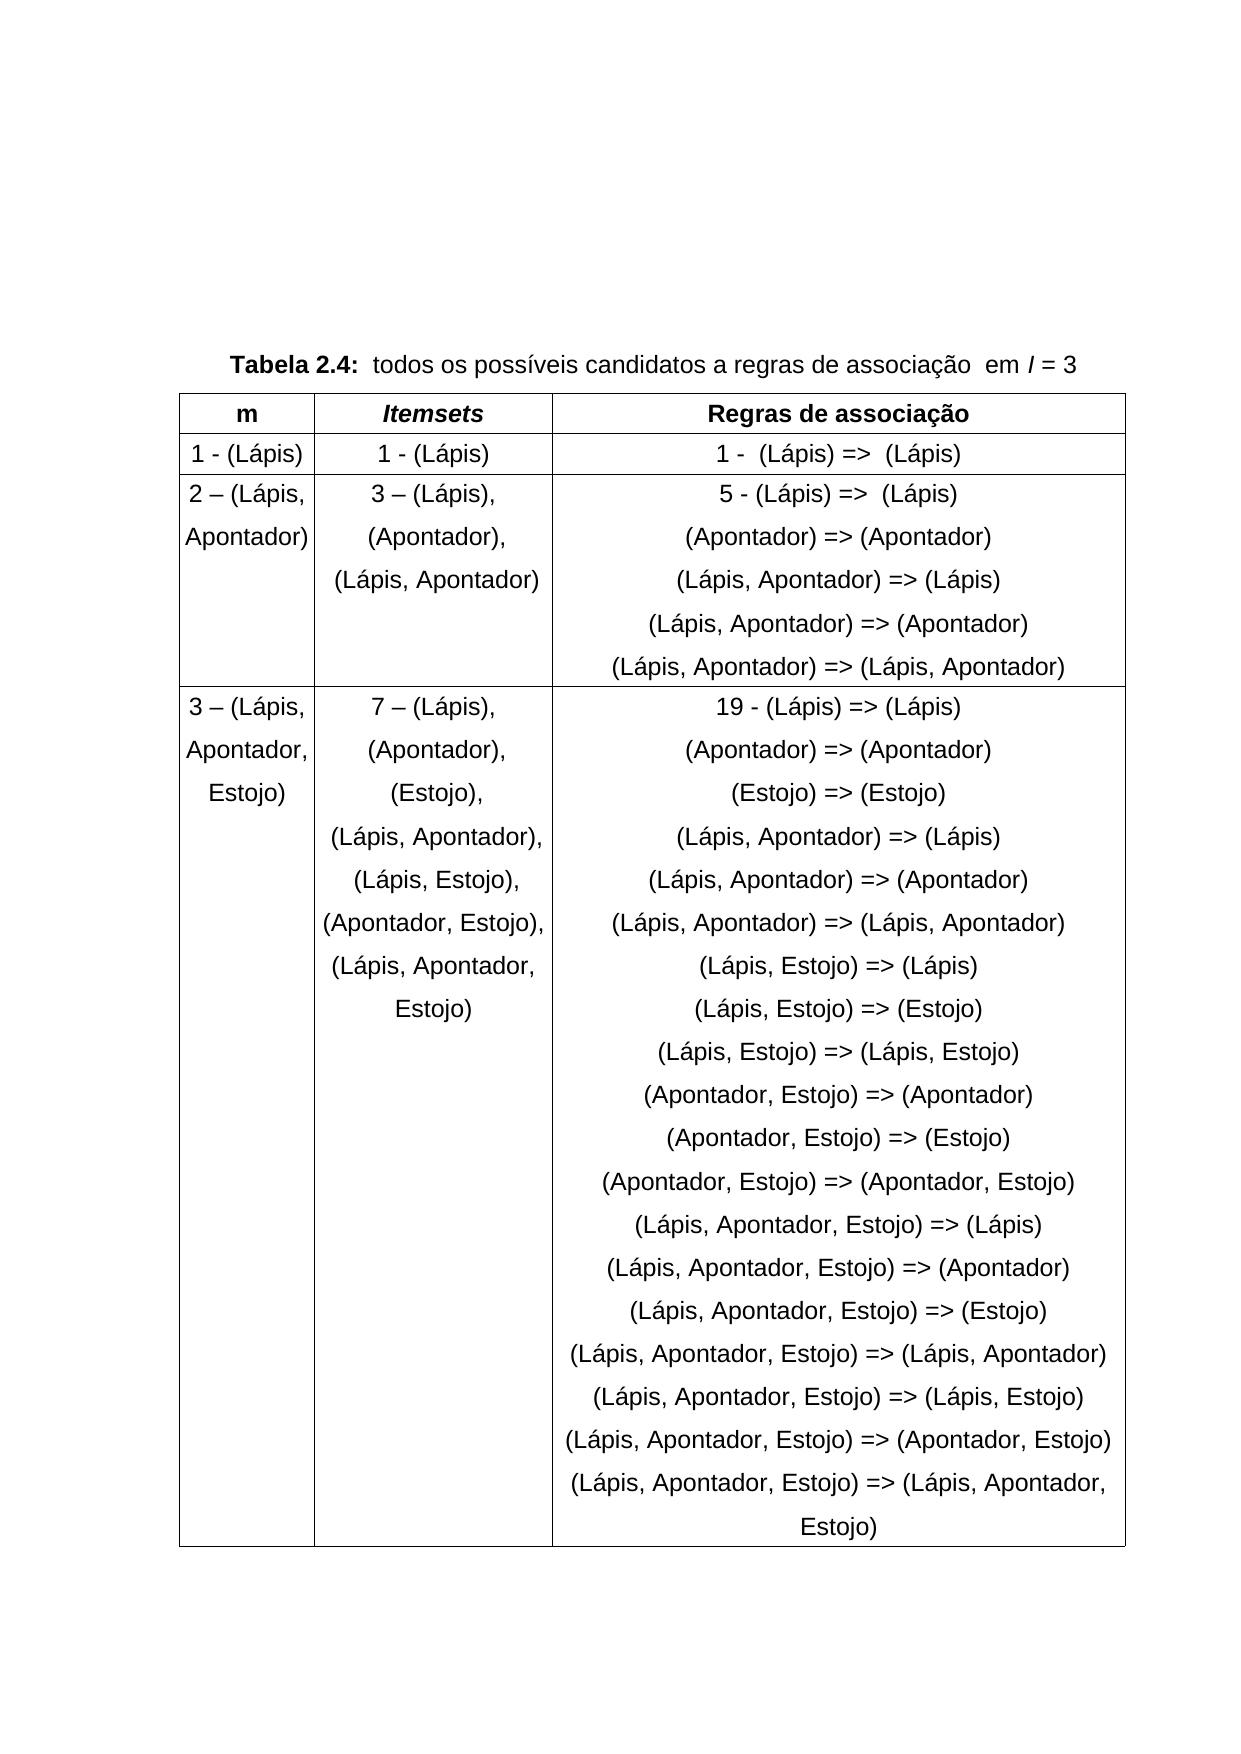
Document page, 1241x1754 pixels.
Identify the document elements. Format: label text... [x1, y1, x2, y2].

table_cell 2 – (Lápis, Apontador) [180, 475, 314, 686]
table_cell 5 - (Lápis) => (Lápis) (Apontador) => (Apontador) (Lápis, Apontador) => (Lápis) (Lápis, Apontador) => (Apontador) (Lápis, Apontador) => (Lápis, Apontador) [553, 475, 1125, 686]
table_cell 3 – (Lápis, Apontador,Estojo) [180, 687, 314, 1546]
table_cell 1 - (Lápis) [180, 434, 314, 473]
table_header m [180, 394, 314, 433]
table_header Regras de associação [553, 394, 1125, 433]
text Tabela 2.4: todos os possíveis candidatos a regras de associação em I = 3 [177, 350, 1122, 378]
table_cell 3 – (Lápis), (Apontador), (Lápis, Apontador) [315, 475, 552, 686]
table_cell 7 – (Lápis), (Apontador), (Estojo), (Lápis, Apontador), (Lápis, Estojo), (Apontador, Estojo), (Lápis, Apontador, Estojo) [315, 687, 552, 1546]
table_cell 19 - (Lápis) => (Lápis) (Apontador) => (Apontador) (Estojo) => (Estojo) (Lápis, Apontador) => (Lápis) (Lápis, Apontador) => (Apontador) (Lápis, Apontador) => (Lápis, Apontador) (Lápis, Estojo) => (Lápis) (Lápis, Estojo) => (Estojo) (Lápis, Estojo) => (Lápis, Estojo) (Apontador, Estojo) => (Apontador) (Apontador, Estojo) => (Estojo) (Apontador, Estojo) => (Apontador, Estojo) (Lápis, Apontador, Estojo) => (Lápis) (Lápis, Apontador, Estojo) => (Apontador) (Lápis, Apontador, Estojo) => (Estojo) (Lápis, Apontador, Estojo) => (Lápis, Apontador) (Lápis, Apontador, Estojo) => (Lápis, Estojo) (Lápis, Apontador, Estojo) => (Apontador, Estojo) (Lápis, Apontador, Estojo) => (Lápis, Apontador, Estojo) [553, 687, 1125, 1546]
table_header Itemsets [315, 394, 552, 433]
table_cell 1 - (Lápis) [315, 434, 552, 473]
table_cell 1 - (Lápis) => (Lápis) [553, 434, 1125, 473]
